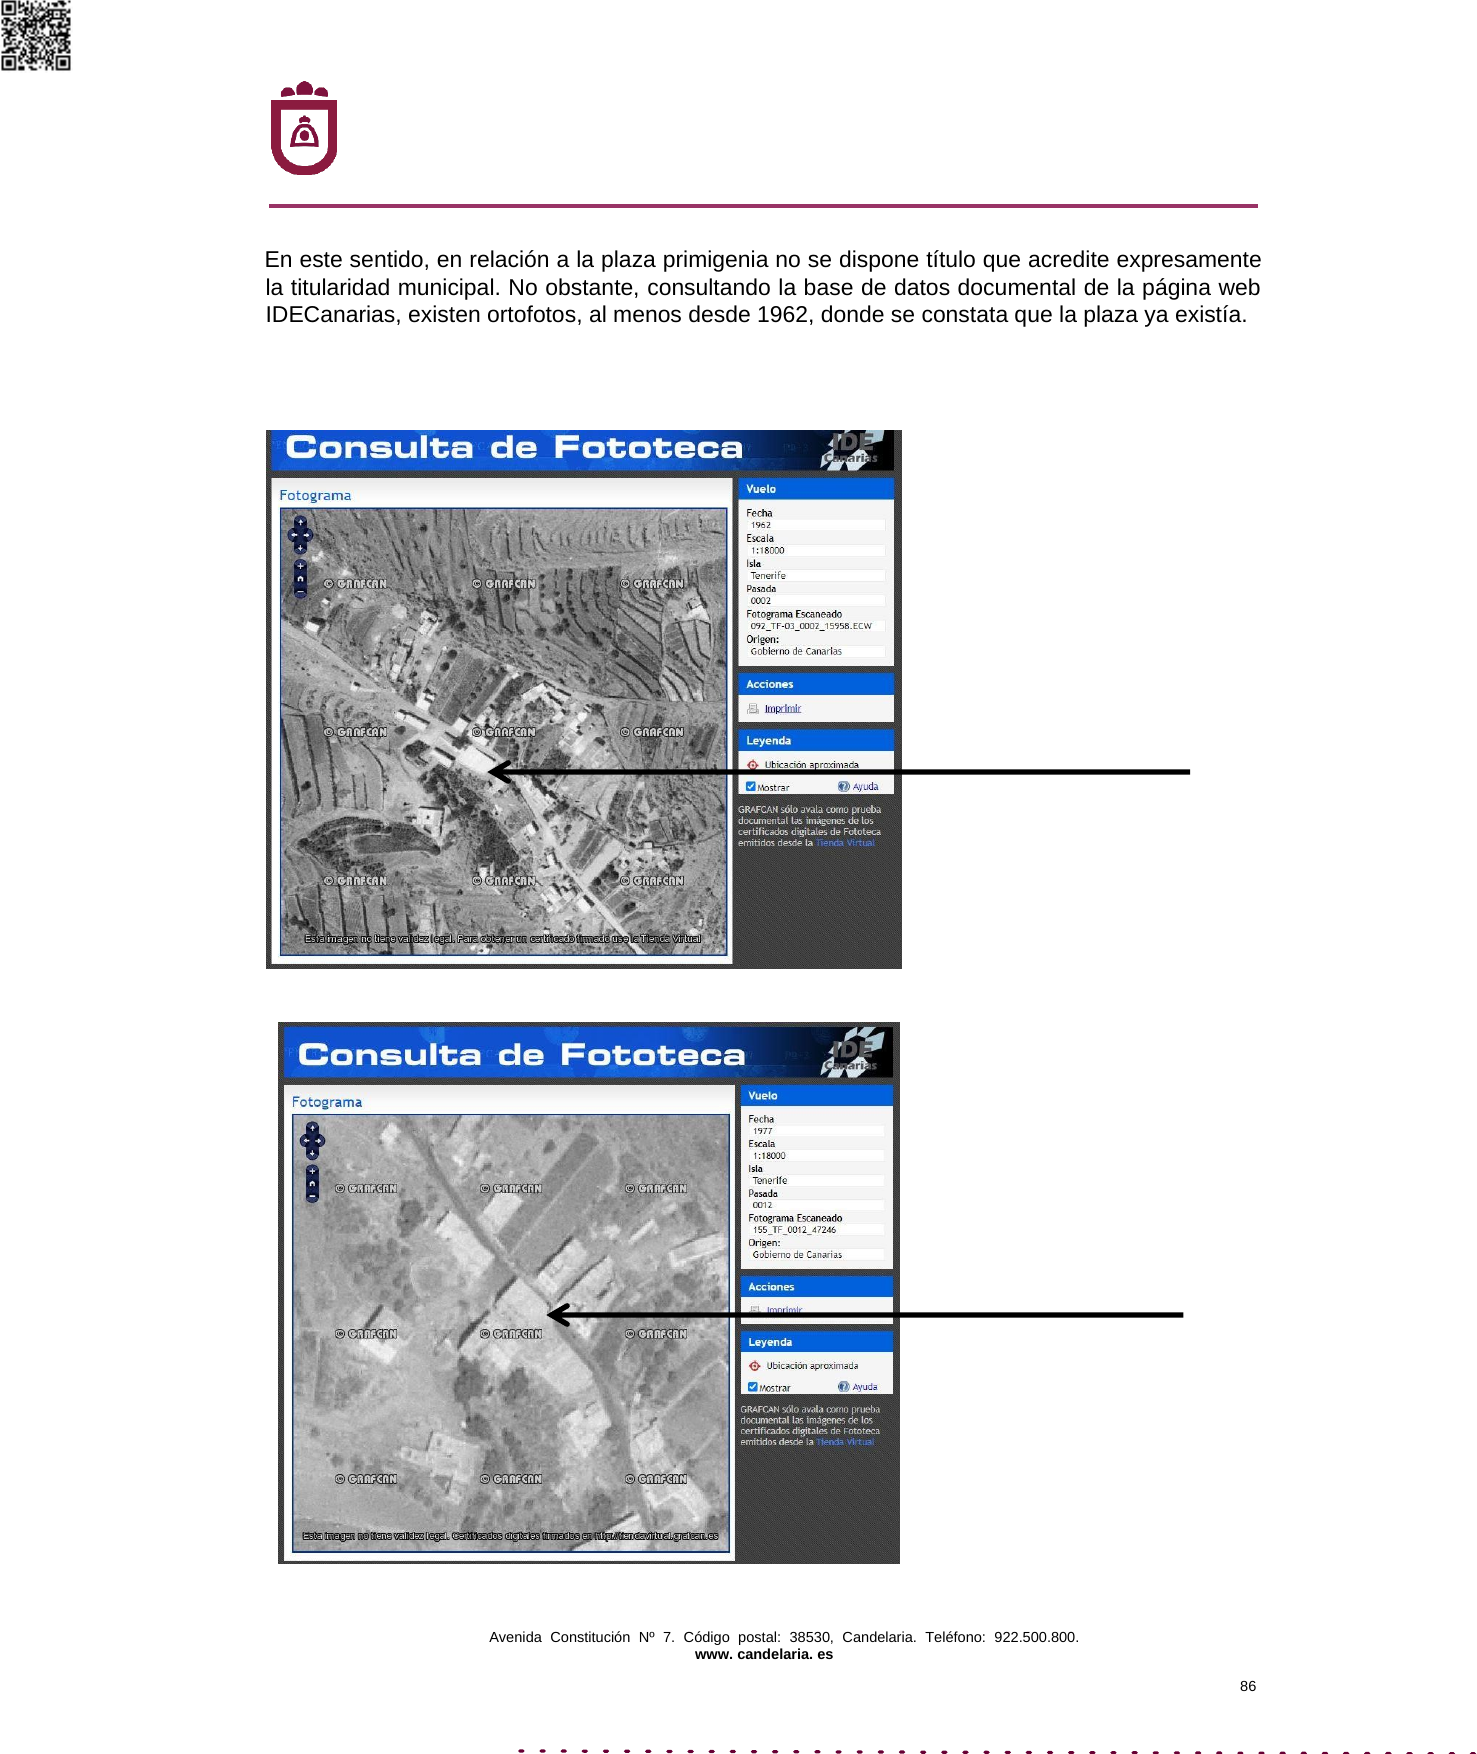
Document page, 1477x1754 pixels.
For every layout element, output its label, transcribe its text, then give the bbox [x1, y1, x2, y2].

text En este sentido, en relación a la plaza primigenia no se dispone título que acredite expresamente la titularidad municipal. No obstante, consultando la base de datos documental de la página web IDECanarias, existen ortofotos, al menos desde 1962, donde se constata que la plaza ya existía. [264, 246, 1262, 327]
